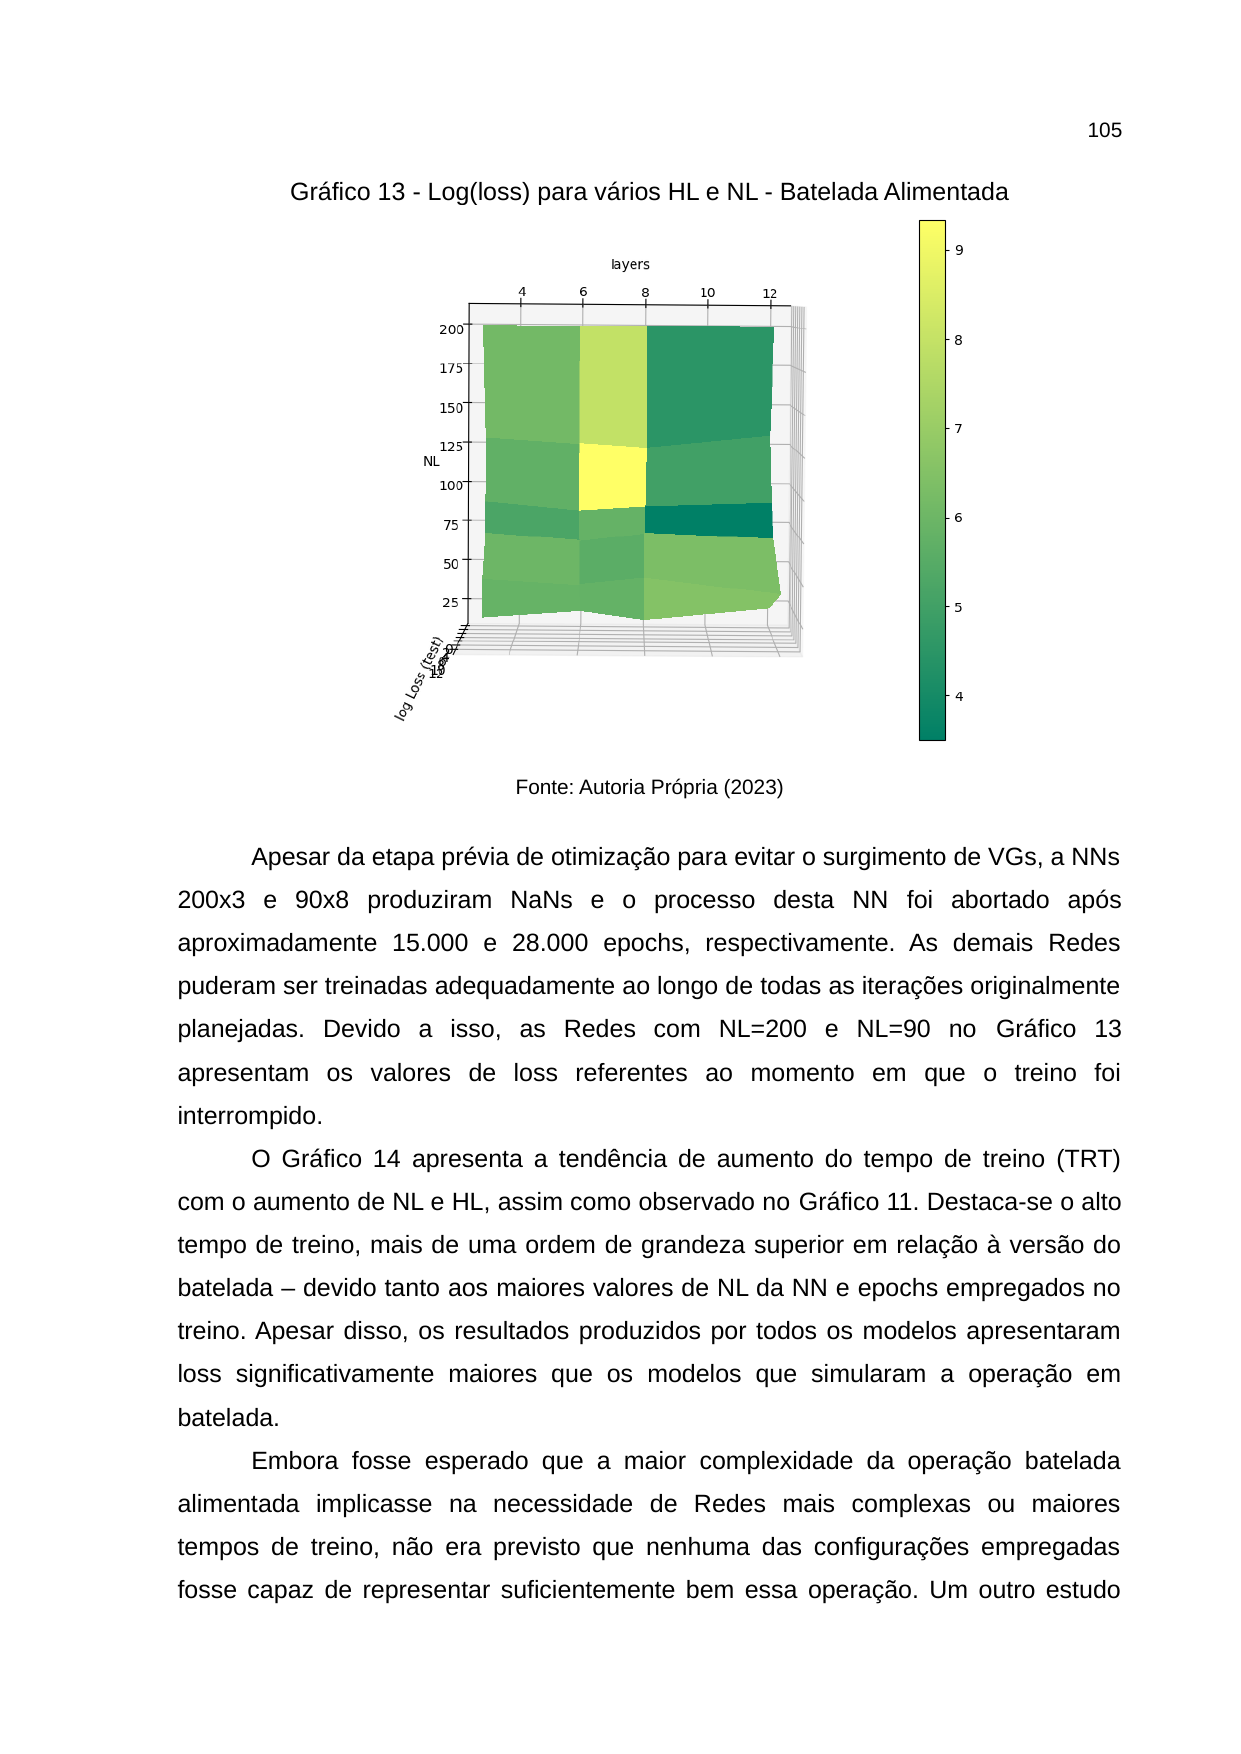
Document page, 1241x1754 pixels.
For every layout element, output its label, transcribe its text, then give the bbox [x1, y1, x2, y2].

text O Gráfico 14 apresenta a tendência de aumento do tempo de treino (TRT) com o aumento de NL e HL, assim como observado no Gráfico 11. Destaca-se o alto tempo de treino, mais de uma ordem de grandeza superior em relação à versão do batelada – devido tanto aos maiores valores de NL da NN e epochs empregados no treino. Apesar disso, os resultados produzidos por todos os modelos apresentaram loss significativamente maiores que os modelos que simularam a operação em batelada. [177, 1144, 1122, 1431]
text Gráfico 13 - Log(loss) para vários HL e NL - Batelada Alimentada [177, 177, 1122, 205]
text Embora fosse esperado que a maior complexidade da operação batelada alimentada implicasse na necessidade de Redes mais complexas ou maiores tempos de treino, não era previsto que nenhuma das configurações empregadas fosse capaz de representar suficientemente bem essa operação. Um outro estudo [177, 1446, 1122, 1604]
picture [177, 205, 1123, 747]
text Apesar da etapa prévia de otimização para evitar o surgimento de VGs, a NNs 200x3 e 90x8 produziram NaNs e o processo desta NN foi abortado após aproximadamente 15.000 e 28.000 epochs, respectivamente. As demais Redes puderam ser treinadas adequadamente ao longo de todas as iterações originalmente planejadas. Devido a isso, as Redes com NL=200 e NL=90 no Gráfico 13 apresentam os valores de loss referentes ao momento em que o treino foi interrompido. [177, 842, 1122, 1129]
text Fonte: Autoria Própria (2023) [177, 775, 1122, 799]
